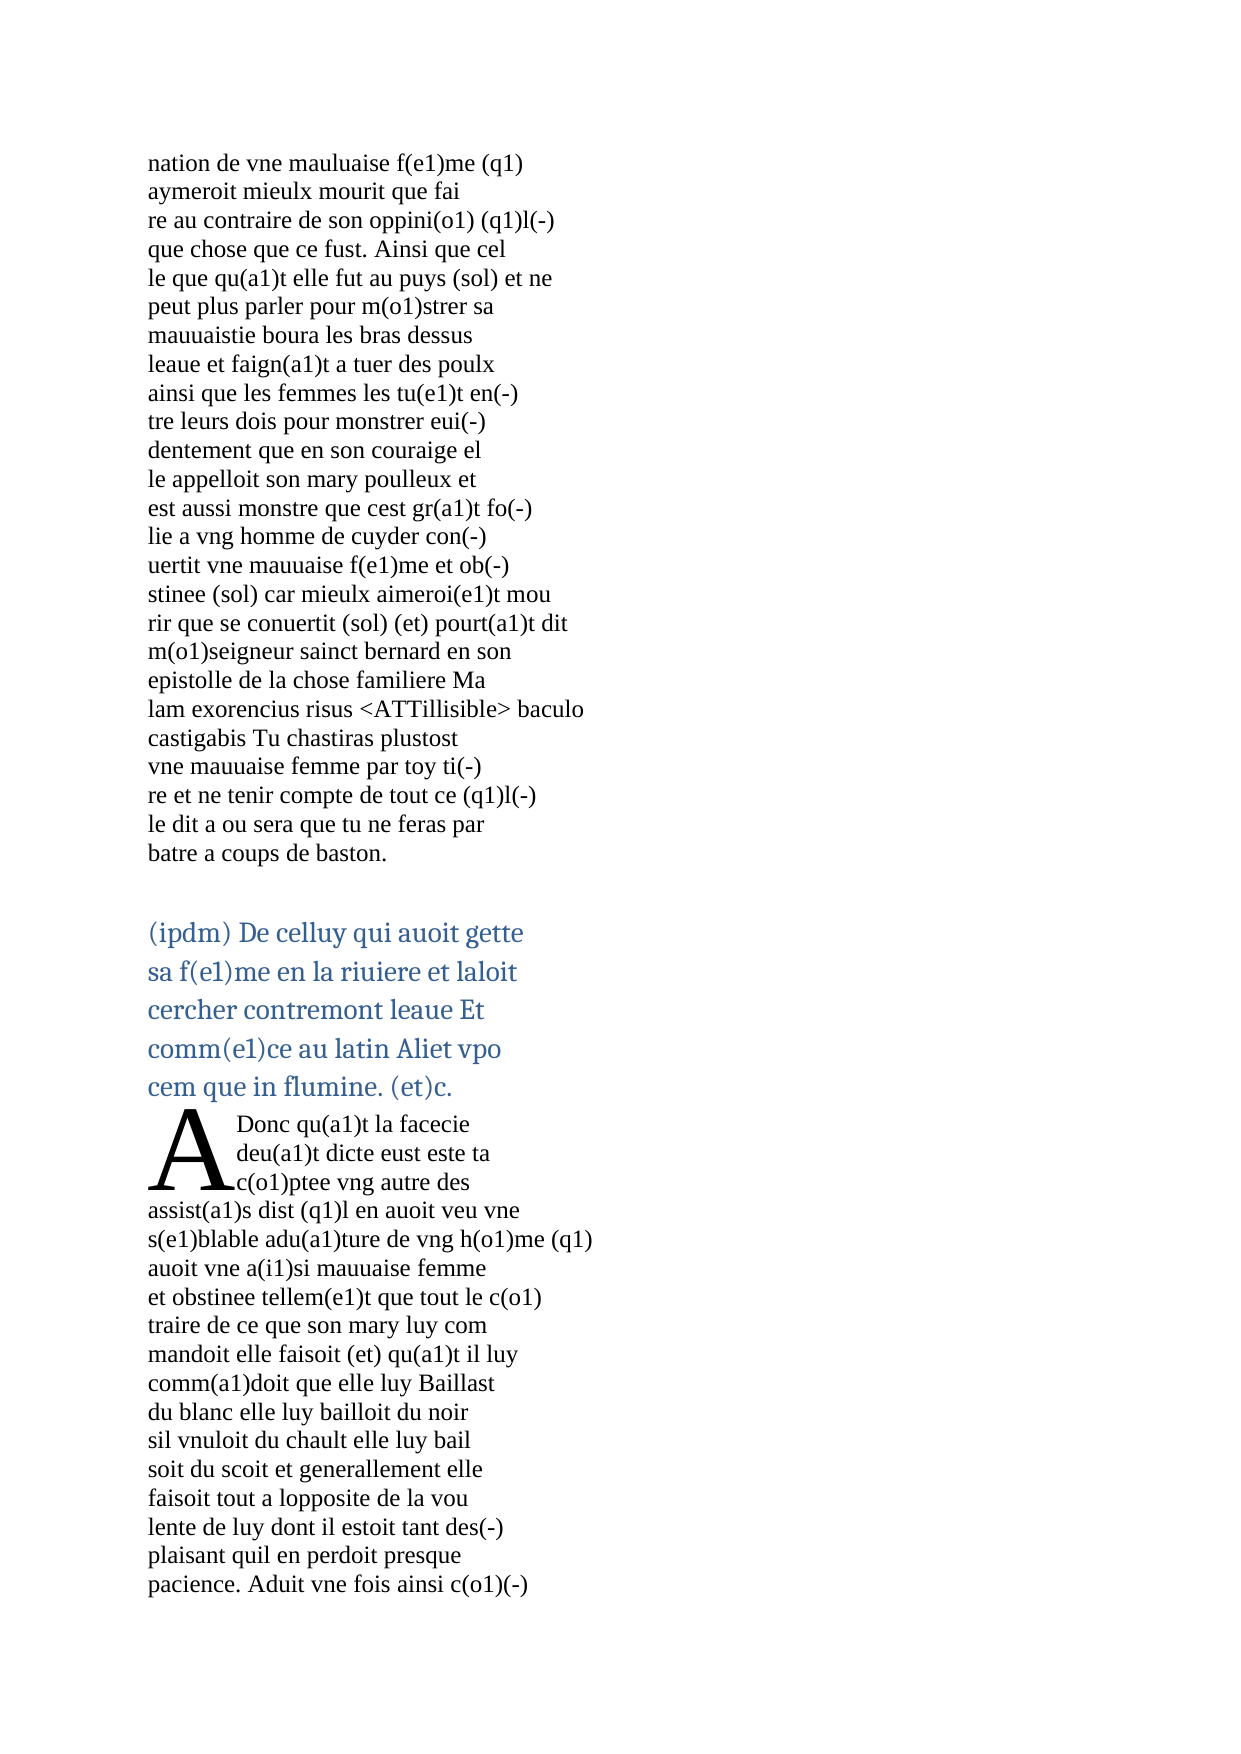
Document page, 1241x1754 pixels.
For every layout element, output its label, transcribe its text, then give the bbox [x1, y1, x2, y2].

text nation de vne mauluaise f(e1)me (q1) aymeroit mieulx mourit que fai re au contraire de son oppini(o1) (q1)l(-) que chose que ce fust. Ainsi que cel le que qu(a1)t elle fut au puys (sol) et ne peut plus parler pour m(o1)strer sa mauuaistie boura les bras dessus leaue et faign(a1)t a tuer des poulx ainsi que les femmes les tu(e1)t en(-) tre leurs dois pour monstrer eui(-) dentement que en son couraige el le appelloit son mary poulleux et est aussi monstre que cest gr(a1)t fo(-) lie a vng homme de cuyder con(-) uertit vne mauuaise f(e1)me et ob(-) stinee (sol) car mieulx aimeroi(e1)t mou rir que se conuertit (sol) (et) pourt(a1)t dit m(o1)seigneur sainct bernard en son epistolle de la chose familiere Ma lam exorencius risus <ATTillisible> baculo castigabis Tu chastiras plustost vne mauuaise femme par toy ti(-) re et ne tenir compte de tout ce (q1)l(-) le dit a ou sera que tu ne feras par batre a coups de baston. [148, 148, 1093, 866]
text ADonc qu(a1)t la facecie deu(a1)t dicte eust este ta c(o1)ptee vng autre des assist(a1)s dist (q1)l en auoit veu vne s(e1)blable adu(a1)ture de vng h(o1)me (q1) auoit vne a(i1)si mauuaise femme et obstinee tellem(e1)t que tout le c(o1) traire de ce que son mary luy com mandoit elle faisoit (et) qu(a1)t il luy comm(a1)doit que elle luy Baillast du blanc elle luy bailloit du noir sil vnuloit du chault elle luy bail soit du scoit et generallement elle faisoit tout a lopposite de la vou lente de luy dont il estoit tant des(-) plaisant quil en perdoit presque pacience. Aduit vne fois ainsi c(o1)(-) [148, 1109, 1093, 1598]
subtitle (ipdm) De celluy qui auoit gette sa f(e1)me en la riuiere et laloit cercher contremont leaue Et comm(e1)ce au latin Aliet vpo cem que in flumine. (et)c. [148, 916, 1093, 1104]
